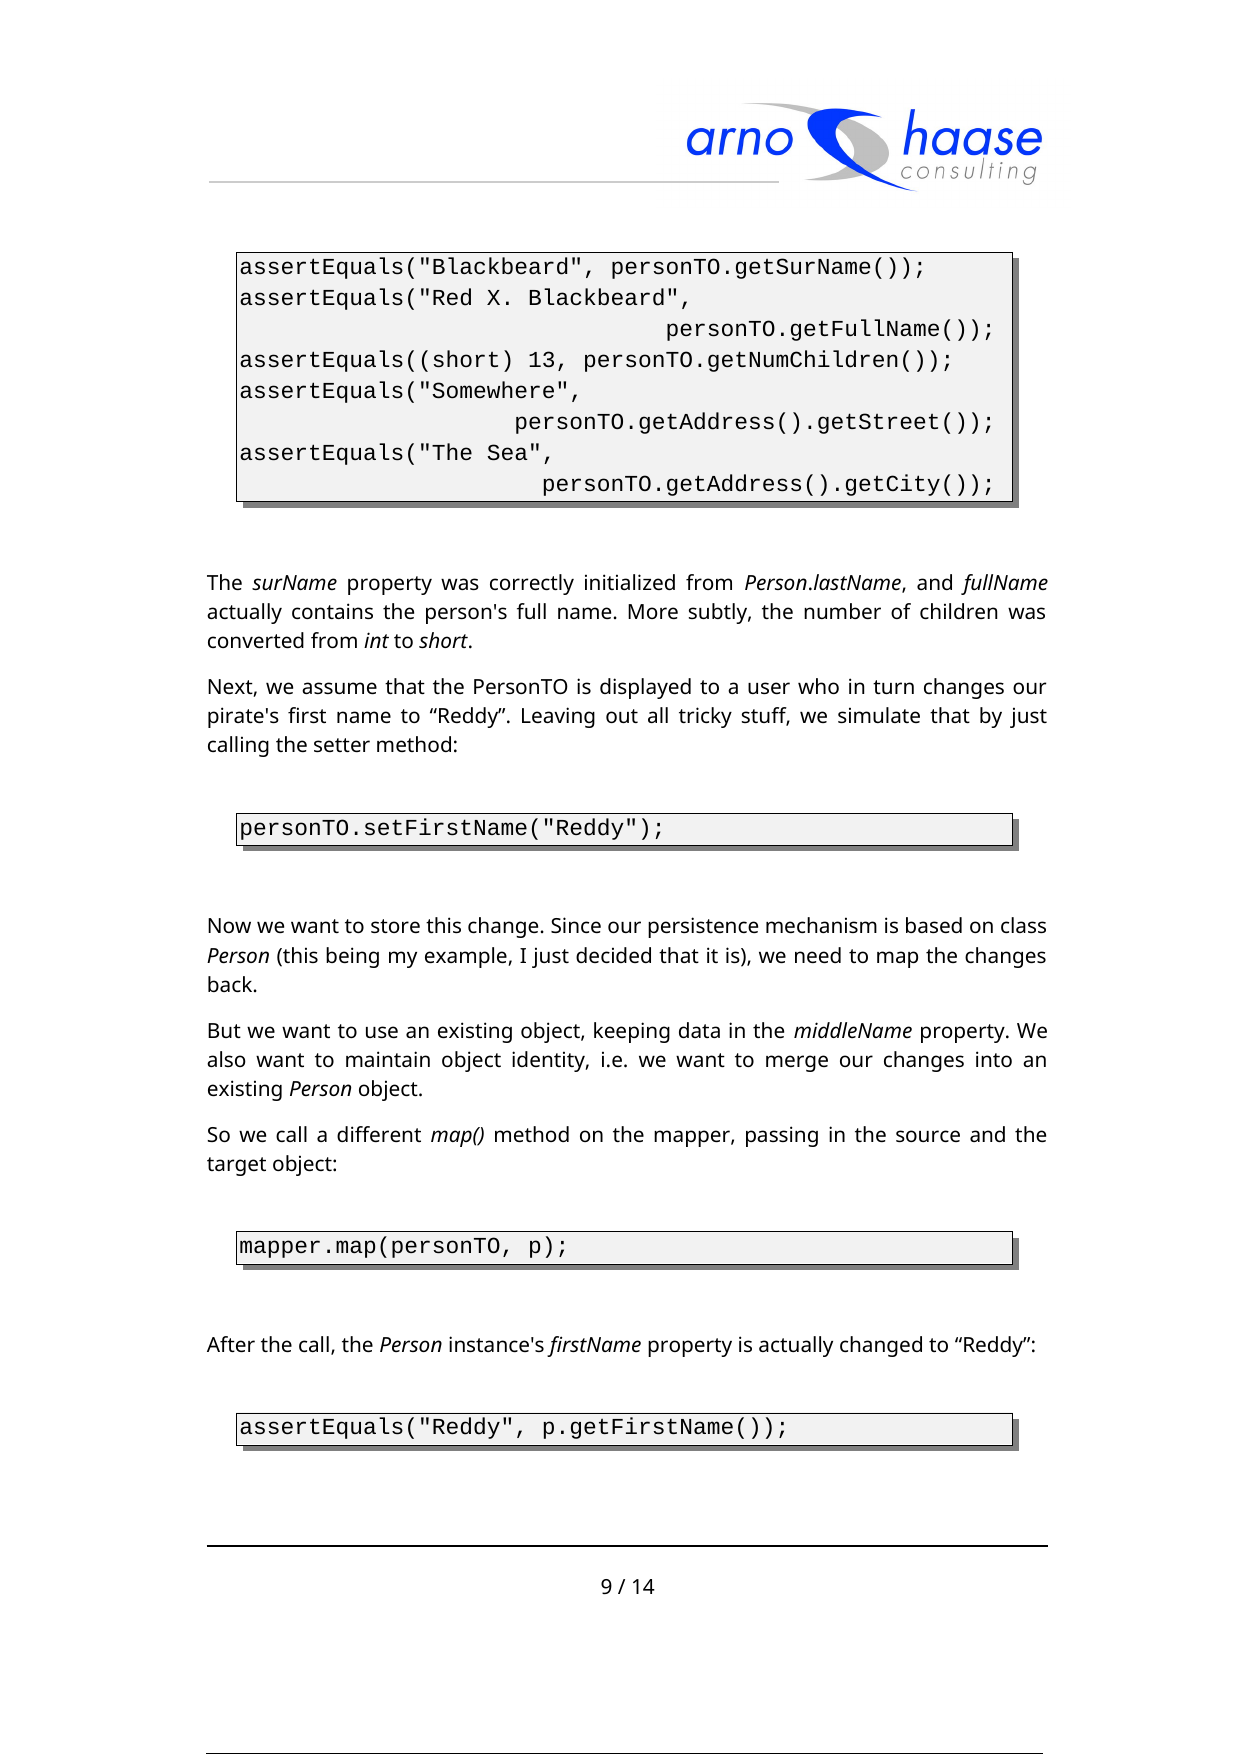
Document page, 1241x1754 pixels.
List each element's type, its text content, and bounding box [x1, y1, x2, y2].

text Next, we assume that the PersonTO is displayed to a user who in turn changes our pirate's first name to “Reddy”. Leaving out all tricky stuff, we simulate that by just calling the setter method: [207, 671, 1048, 759]
text personTO.getAddress().getStreet()); [237, 407, 1012, 436]
text personTO.getAddress().getCity()); [237, 469, 1012, 501]
text assertEquals("Blackbeard", personTO.getSurName()); [237, 253, 1012, 281]
text So we call a different map() method on the mapper, passing in the source and the target object: [207, 1119, 1048, 1177]
text Now we want to store this change. Since our persistence mechanism is based on class Person (this being my example, I just decided that it is), we need to map the changes back. [207, 911, 1048, 998]
text assertEquals("Somewhere", [237, 376, 1012, 405]
text The surName property was correctly initialized from Person.lastName, and fullName actually contains the person's full name. More subtly, the number of children was converted from int to short. [207, 567, 1048, 654]
text But we want to use an existing object, keeping data in the middleName property. We also want to maintain object identity, i.e. we want to merge our changes into an existing Person object. [207, 1015, 1048, 1102]
text assertEquals("The Sea", [237, 438, 1012, 467]
text After the call, the Person instance's firstName property is actually changed to “Reddy”: [207, 1329, 1048, 1358]
text assertEquals("Reddy", p.getFirstName()); [237, 1414, 1012, 1444]
picture [656, 78, 1072, 208]
text assertEquals("Red X. Blackbeard", [237, 283, 1012, 312]
text mapper.map(personTO, p); [237, 1232, 1012, 1263]
text assertEquals((short) 13, personTO.getNumChildren()); [237, 345, 1012, 374]
text personTO.setFirstName("Reddy"); [237, 814, 1012, 845]
text personTO.getFullName()); [237, 314, 1012, 343]
